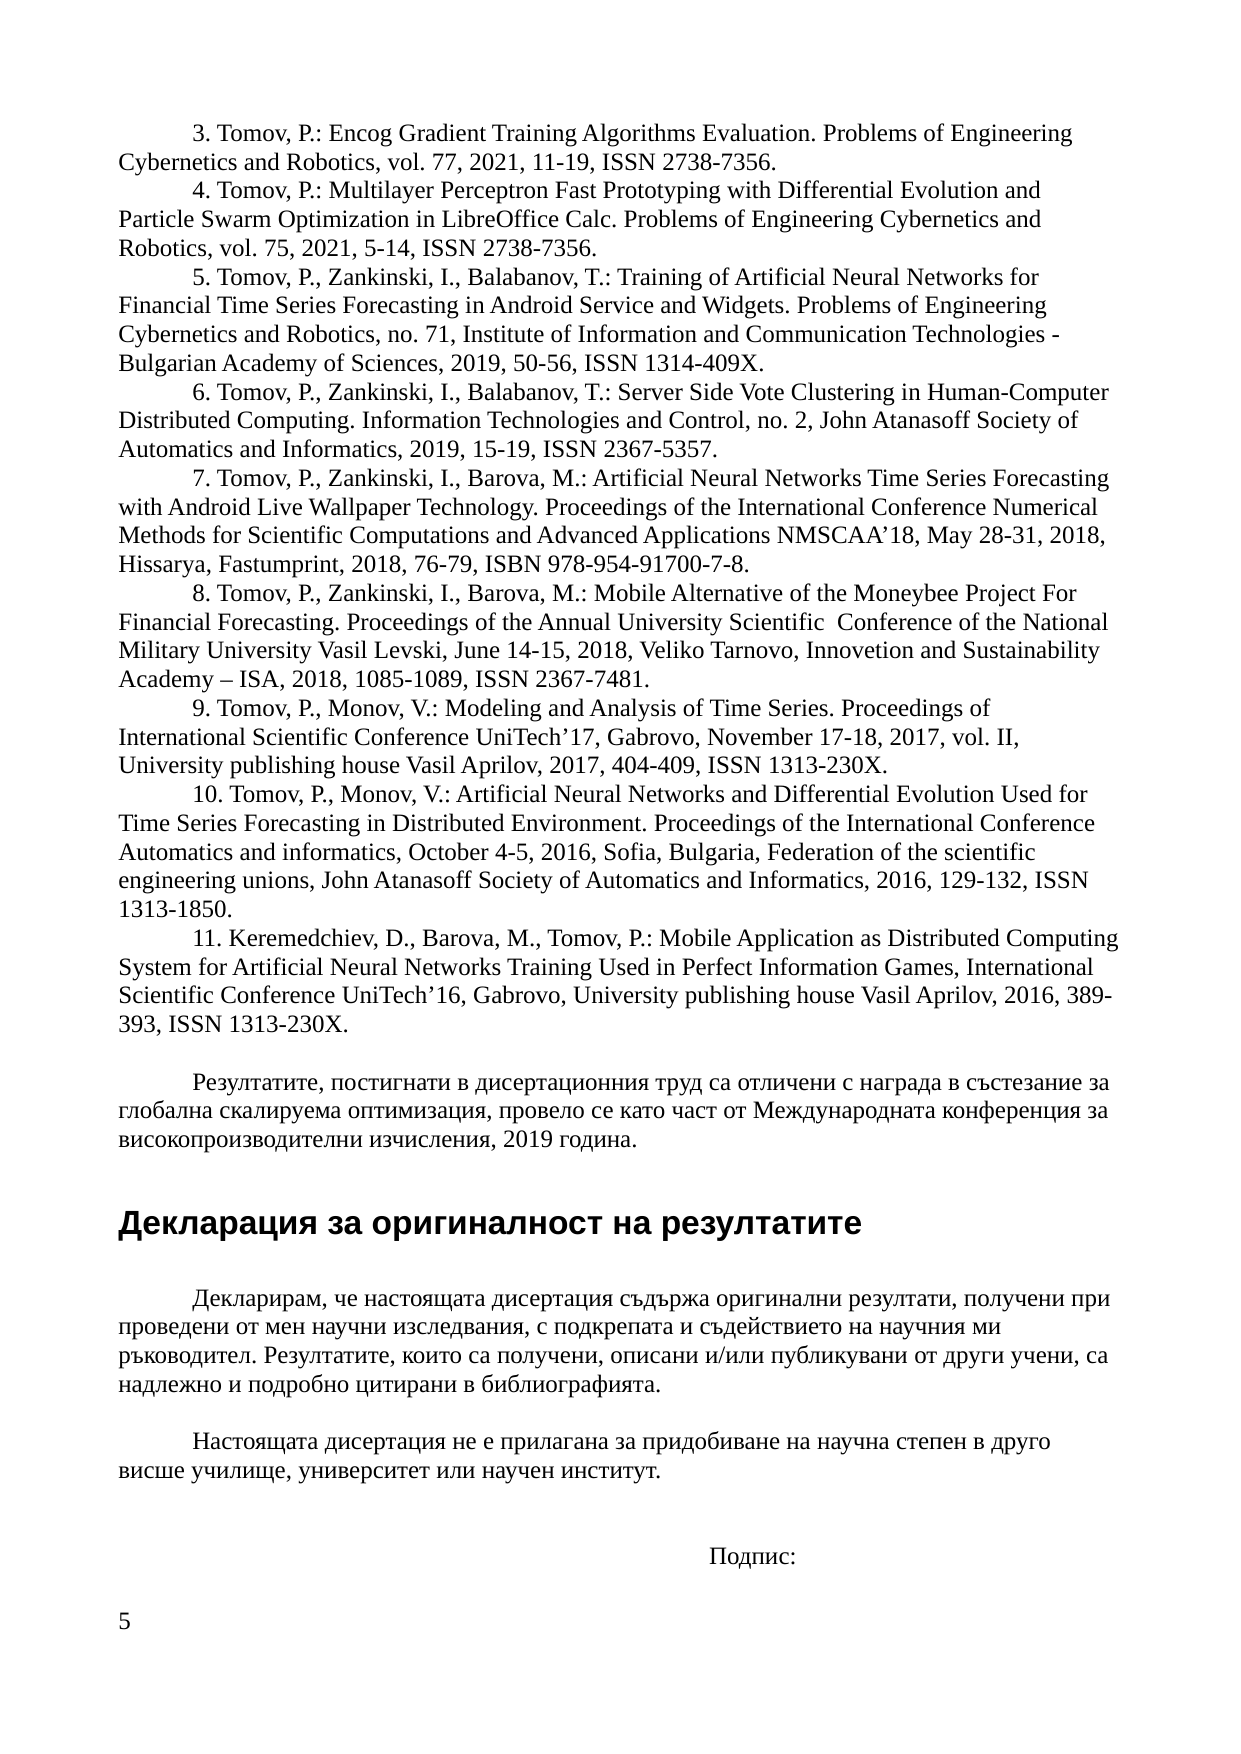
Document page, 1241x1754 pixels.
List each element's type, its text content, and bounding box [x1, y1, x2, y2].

text 9. Tomov, P., Monov, V.: Modeling and Analysis of Time Series. Proceedings of International Scientific Conference UniTech’17, Gabrovo, November 17-18, 2017, vol. II, University publishing house Vasil Aprilov, 2017, 404-409, ISSN 1313-230X. [118, 693, 1122, 779]
text Настоящата дисертация не е прилагана за придобиване на научна степен в друго висше училище, университет или научен институт. [118, 1426, 1122, 1484]
subtitle Декларация за оригиналност на резултатите [118, 1203, 1122, 1241]
text Резултатите, постигнати в дисертационния труд са отличени с награда в състезание за глобална скалируема оптимизация, провело се като част от Международната конференция за високопроизводителни изчисления, 2019 година. [118, 1067, 1122, 1153]
text 5. Tomov, P., Zankinski, I., Balabanov, T.: Training of Artificial Neural Networks for Financial Time Series Forecasting in Android Service and Widgets. Problems of Engineering Cybernetics and Robotics, no. 71, Institute of Information and Communication Technologies - Bulgarian Academy of Sciences, 2019, 50-56, ISSN 1314-409X. [118, 262, 1122, 377]
text 8. Tomov, P., Zankinski, I., Barova, M.: Mobile Alternative of the Moneybee Project For Financial Forecasting. Proceedings of the Annual University Scientific Conference of the National Military University Vasil Levski, June 14-15, 2018, Veliko Tarnovo, Innovetion and Sustainability Academy – ISA, 2018, 1085-1089, ISSN 2367-7481. [118, 578, 1122, 693]
text Подпис: [118, 1541, 1122, 1570]
text 11. Keremedchiev, D., Barova, M., Tomov, P.: Mobile Application as Distributed Computing System for Artificial Neural Networks Training Used in Perfect Information Games, International Scientific Conference UniTech’16, Gabrovo, University publishing house Vasil Aprilov, 2016, 389-393, ISSN 1313-230X. [118, 923, 1122, 1038]
text 6. Tomov, P., Zankinski, I., Balabanov, T.: Server Side Vote Clustering in Human-Computer Distributed Computing. Information Technologies and Control, no. 2, John Atanasoff Society of Automatics and Informatics, 2019, 15-19, ISSN 2367-5357. [118, 377, 1122, 463]
text 4. Tomov, P.: Multilayer Perceptron Fast Prototyping with Differential Evolution and Particle Swarm Optimization in LibreOffice Calc. Problems of Engineering Cybernetics and Robotics, vol. 75, 2021, 5-14, ISSN 2738-7356. [118, 176, 1122, 262]
text Декларирам, че настоящата дисертация съдържа оригинални резултати, получени при проведени от мен научни изследвания, с подкрепата и съдействието на научния ми ръководител. Резултатите, които са получени, описани и/или публикувани от други учени, са надлежно и подробно цитирани в библиографията. [118, 1283, 1122, 1398]
text 3. Tomov, P.: Encog Gradient Training Algorithms Evaluation. Problems of Engineering Cybernetics and Robotics, vol. 77, 2021, 11-19, ISSN 2738-7356. [118, 118, 1122, 176]
text 10. Tomov, P., Monov, V.: Artificial Neural Networks and Differential Evolution Used for Time Series Forecasting in Distributed Environment. Proceedings of the International Conference Automatics and informatics, October 4-5, 2016, Sofia, Bulgaria, Federation of the scientific engineering unions, John Atanasoff Society of Automatics and Informatics, 2016, 129-132, ISSN 1313-1850. [118, 779, 1122, 923]
text 7. Tomov, P., Zankinski, I., Barova, M.: Artificial Neural Networks Time Series Forecasting with Android Live Wallpaper Technology. Proceedings of the International Conference Numerical Methods for Scientific Computations and Advanced Applications NMSCAA’18, May 28-31, 2018, Hissarya, Fastumprint, 2018, 76-79, ISBN 978-954-91700-7-8. [118, 463, 1122, 578]
